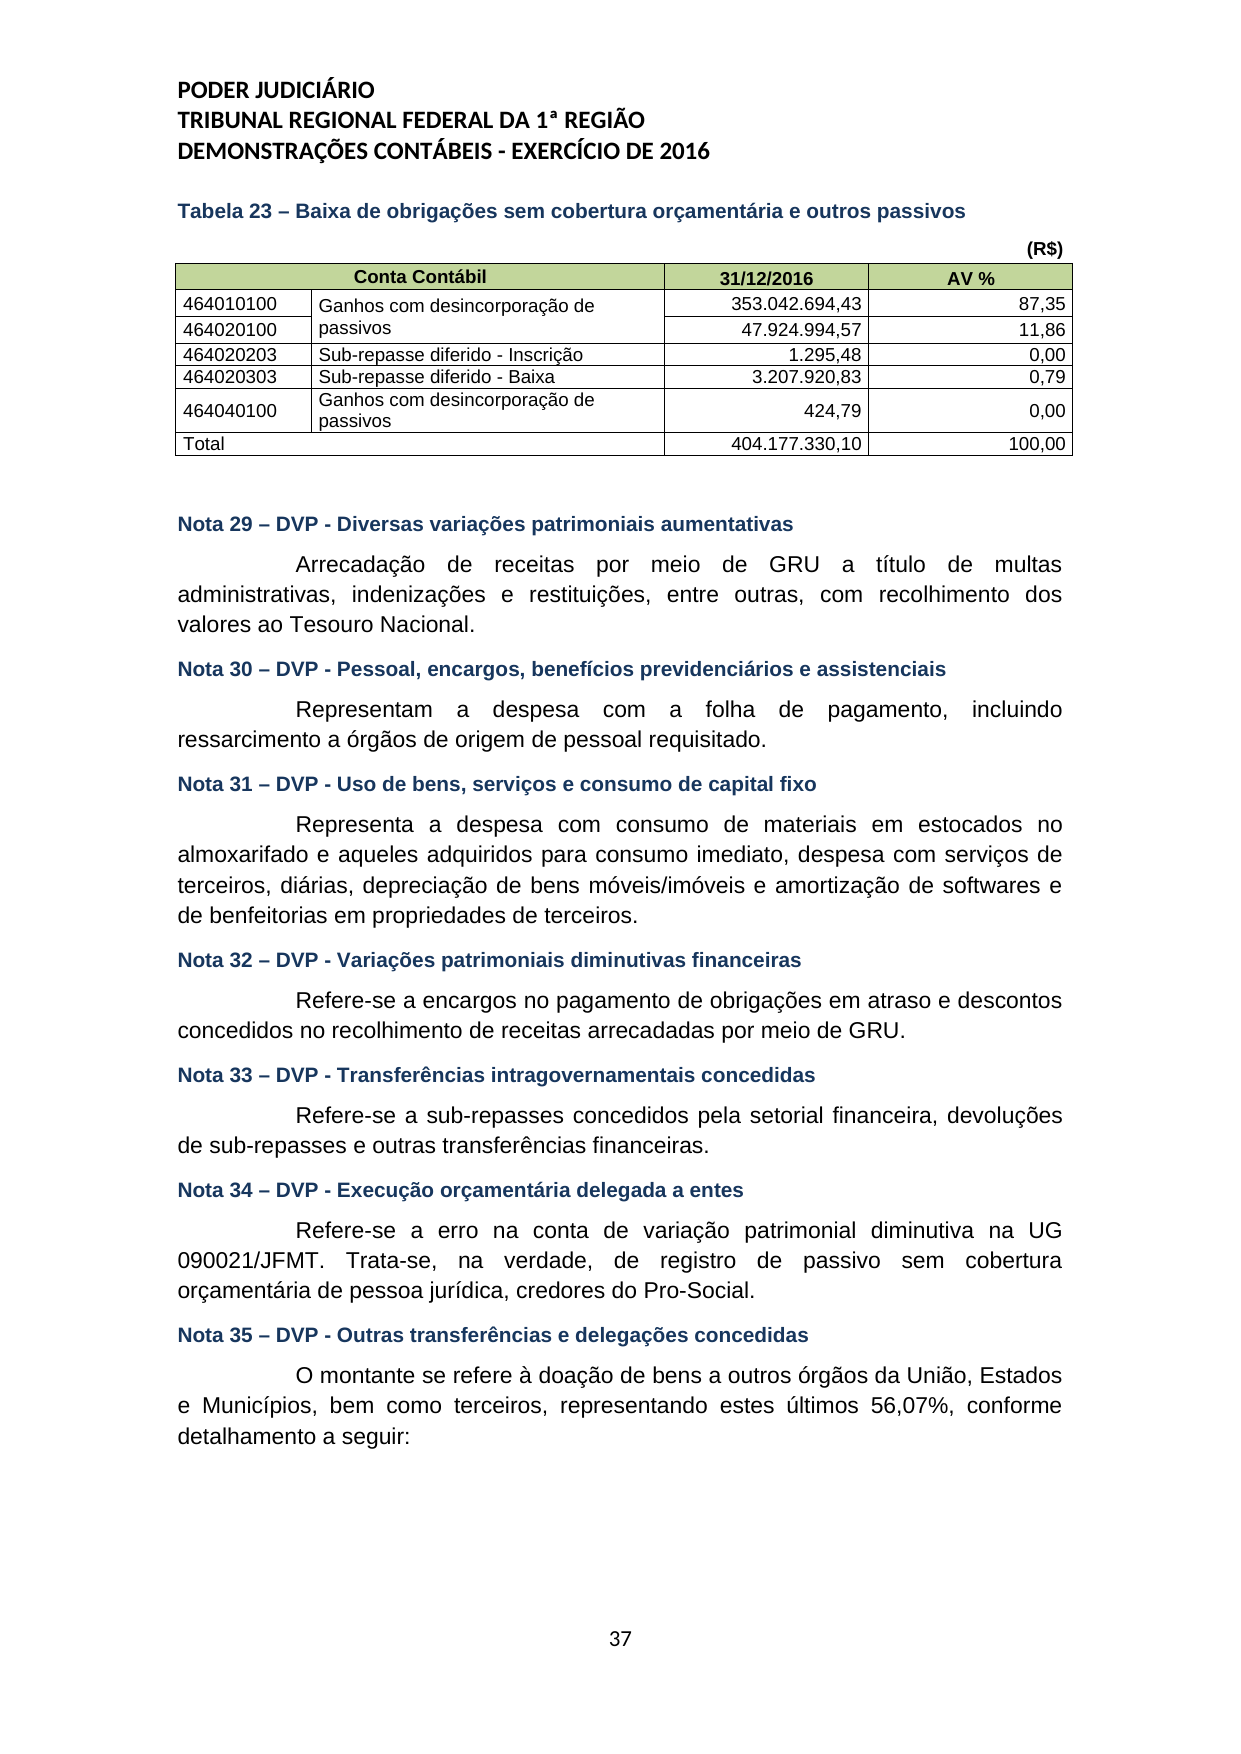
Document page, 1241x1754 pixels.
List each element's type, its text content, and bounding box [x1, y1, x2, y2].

table_cell 100,00 [869, 433, 1072, 454]
subtitle Nota 34 – DVP - Execução orçamentária delegada a entes [177, 1176, 1071, 1204]
subtitle Nota 30 – DVP - Pessoal, encargos, benefícios previdenciários e assistenciais [177, 655, 1071, 683]
table_cell Total [176, 433, 664, 454]
table_cell 1.295,48 [665, 344, 868, 365]
table_cell 464010100 [176, 290, 311, 316]
list Arrecadação de receitas por meio de GRU a título de multas administrativas, indenizações e restituições, entre outras, com recolhimento dos valores ao Tesouro Nacional. [177, 551, 1063, 637]
table_header Conta Contábil [176, 264, 664, 289]
table_cell Sub-repasse diferido - Inscrição [312, 344, 664, 365]
table_cell 464040100 [176, 389, 311, 432]
list Refere-se a sub-repasses concedidos pela setorial financeira, devoluções de sub-repasses e outras transferências financeiras. [177, 1102, 1063, 1158]
table_cell 11,86 [869, 317, 1072, 342]
text Tabela 23 – Baixa de obrigações sem cobertura orçamentária e outros passivos [177, 197, 1071, 225]
table_cell 353.042.694,43 [665, 290, 868, 316]
table_cell 464020303 [176, 366, 311, 388]
table_header AV % [869, 264, 1072, 289]
list Representam a despesa com a folha de pagamento, incluindo ressarcimento a órgãos de origem de pessoal requisitado. [177, 696, 1063, 753]
table_cell 464020100 [176, 317, 311, 342]
table_header 31/12/2016 [665, 264, 868, 289]
table_cell 464020203 [176, 344, 311, 365]
table_cell 424,79 [665, 389, 868, 432]
table_cell Ganhos com desincorporação de passivos [312, 290, 664, 342]
list Refere-se a erro na conta de variação patrimonial diminutiva na UG 090021/JFMT. Trata-se, na verdade, de registro de passivo sem cobertura orçamentária de pessoa jurídica, credores do Pro-Social. [177, 1217, 1063, 1304]
list Representa a despesa com consumo de materiais em estocados no almoxarifado e aqueles adquiridos para consumo imediato, despesa com serviços de terceiros, diárias, depreciação de bens móveis/imóveis e amortização de softwares e de benfeitorias em propriedades de terceiros. [177, 811, 1063, 928]
list Refere-se a encargos no pagamento de obrigações em atraso e descontos concedidos no recolhimento de receitas arrecadadas por meio de GRU. [177, 987, 1063, 1043]
subtitle Nota 32 – DVP - Variações patrimoniais diminutivas financeiras [177, 946, 1071, 974]
table_cell 87,35 [869, 290, 1072, 316]
subtitle Nota 35 – DVP - Outras transferências e delegações concedidas [177, 1321, 1071, 1349]
subtitle Nota 33 – DVP - Transferências intragovernamentais concedidas [177, 1061, 1071, 1089]
subtitle Nota 29 – DVP - Diversas variações patrimoniais aumentativas [177, 510, 1071, 538]
table_cell Sub-repasse diferido - Baixa [312, 366, 664, 388]
table_cell 3.207.920,83 [665, 366, 868, 388]
list O montante se refere à doação de bens a outros órgãos da União, Estados e Municípios, bem como terceiros, representando estes últimos 56,07%, conforme detalhamento a seguir: [177, 1362, 1063, 1449]
table_cell 0,00 [869, 389, 1072, 432]
table_cell 47.924.994,57 [665, 317, 868, 342]
table_cell 0,00 [869, 344, 1072, 365]
table_cell Ganhos com desincorporação de passivos [312, 389, 664, 432]
table_cell 404.177.330,10 [665, 433, 868, 454]
text (R$) [214, 238, 1063, 259]
table_cell 0,79 [869, 366, 1072, 388]
subtitle Nota 31 – DVP - Uso de bens, serviços e consumo de capital fixo [177, 770, 1071, 798]
